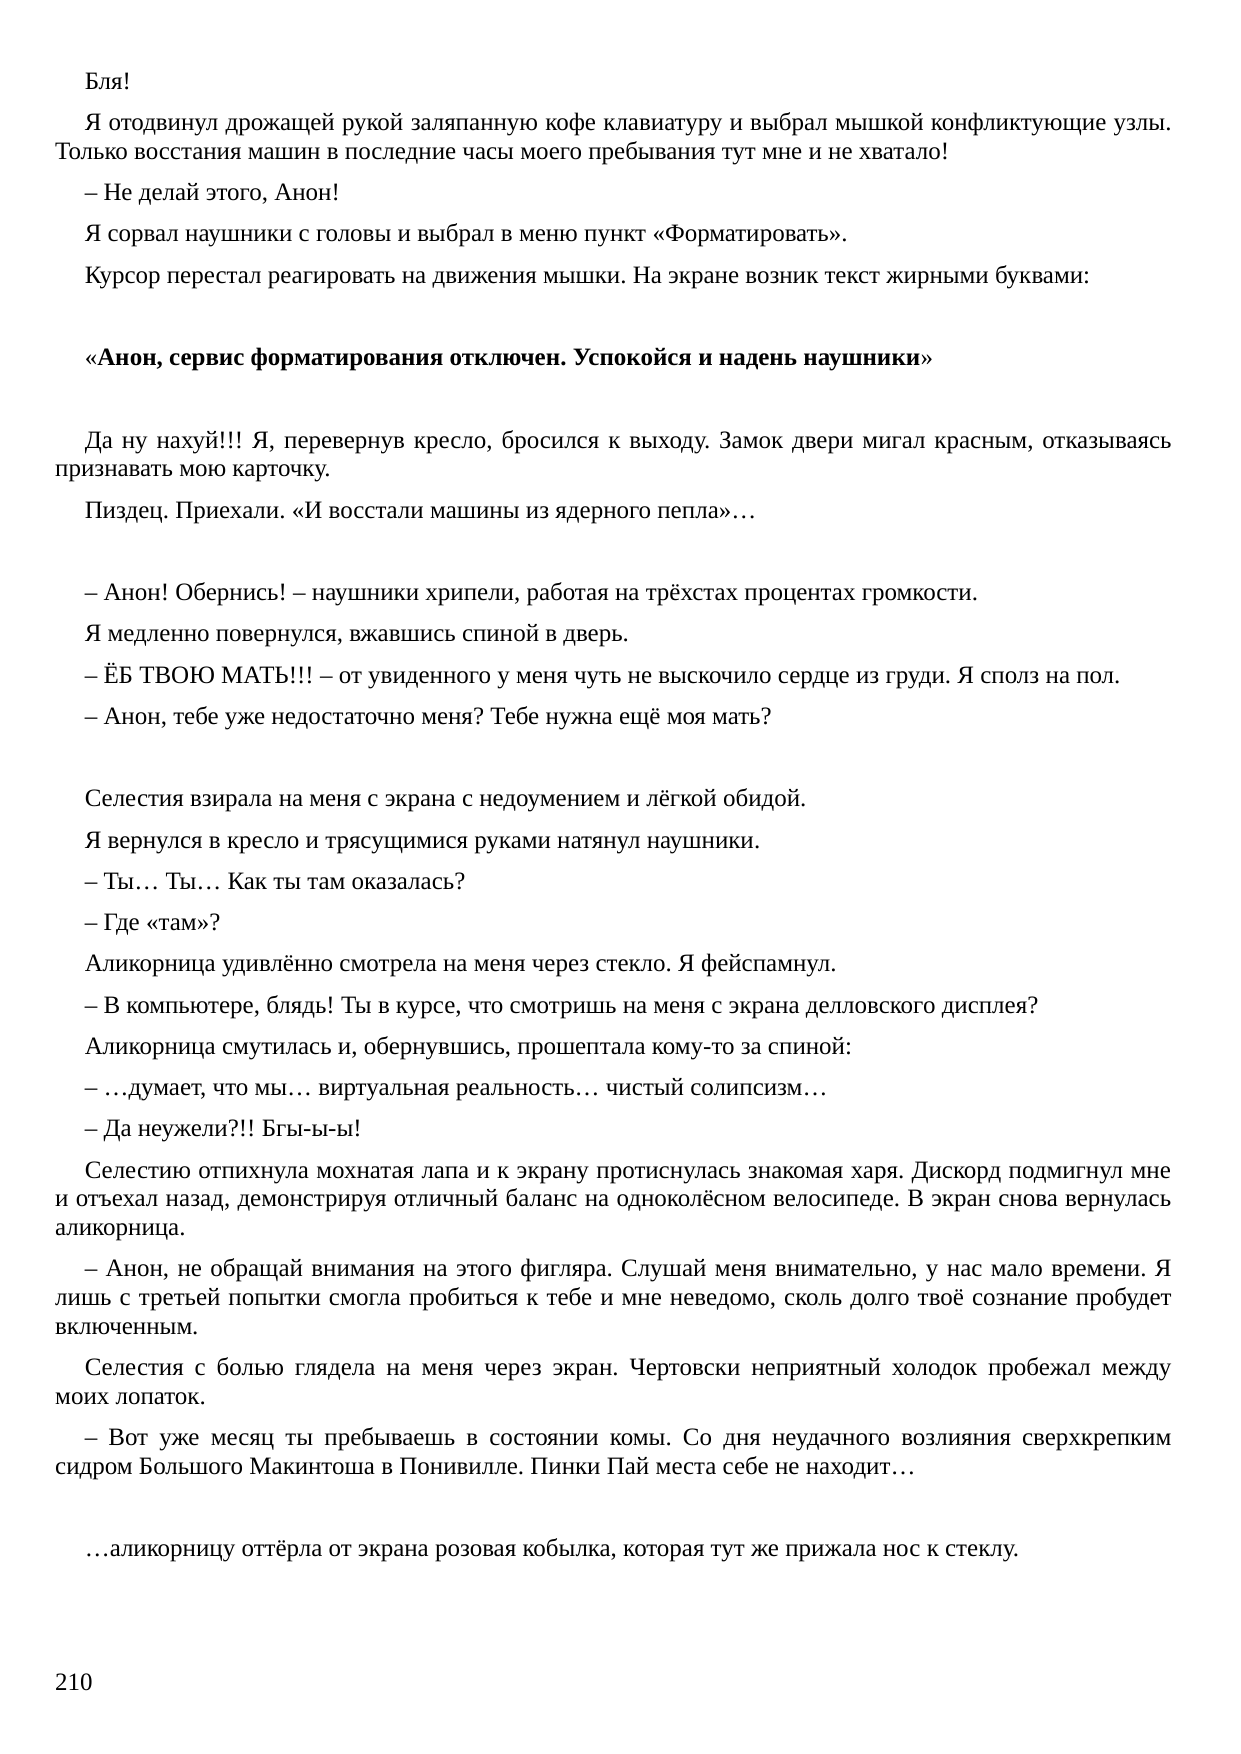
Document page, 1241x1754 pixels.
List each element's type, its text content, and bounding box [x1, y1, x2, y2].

text …аликорницу оттёрла от экрана розовая кобылка, которая тут же прижала нос к стеклу. [55, 1533, 1173, 1562]
text – …думает, что мы… виртуальная реальность… чистый солипсизм… [55, 1072, 1173, 1101]
text Селестию отпихнула мохнатая лапа и к экрану протиснулась знакомая харя. Дискорд подмигнул мне и отъехал назад, демонстрируя отличный баланс на одноколёсном велосипеде. В экран снова вернулась аликорница. [55, 1155, 1173, 1241]
text – Да неужели?!! Бгы-ы-ы! [55, 1113, 1173, 1142]
text Селестия с болью глядела на меня через экран. Чертовски неприятный холодок пробежал между моих лопаток. [55, 1352, 1173, 1410]
text Аликорница удивлённо смотрела на меня через стекло. Я фейспамнул. [55, 948, 1173, 977]
text – Анон, не обращай внимания на этого фигляра. Слушай меня внимательно, у нас мало времени. Я лишь с третьей попытки смогла пробиться к тебе и мне неведомо, сколь долго твоё сознание пробудет включенным. [55, 1253, 1173, 1340]
text Я медленно повернулся, вжавшись спиной в дверь. [55, 618, 1173, 647]
text – Не делай этого, Анон! [55, 177, 1173, 206]
text – Ты… Ты… Как ты там оказалась? [55, 866, 1173, 895]
text Пиздец. Приехали. «И восстали машины из ядерного пепла»… [55, 495, 1173, 523]
text Я сорвал наушники с головы и выбрал в меню пункт «Форматировать». [55, 218, 1173, 247]
text – В компьютере, блядь! Ты в курсе, что смотришь на меня с экрана делловского дисплея? [55, 990, 1173, 1018]
text «Анон, сервис форматирования отключен. Успокойся и надень наушники» [55, 342, 1173, 371]
text – Где «там»? [55, 907, 1173, 936]
text Аликорница смутилась и, обернувшись, прошептала кому-то за спиной: [55, 1031, 1173, 1060]
text Бля! [55, 66, 1173, 95]
text Да ну нахуй!!! Я, перевернув кресло, бросился к выходу. Замок двери мигал красным, отказываясь признавать мою карточку. [55, 425, 1173, 482]
text – Анон! Обернись! – наушники хрипели, работая на трёхстах процентах громкости. [55, 577, 1173, 606]
text Селестия взирала на меня с экрана с недоумением и лёгкой обидой. [55, 783, 1173, 812]
text Я отодвинул дрожащей рукой заляпанную кофе клавиатуру и выбрал мышкой конфликтующие узлы. Только восстания машин в последние часы моего пребывания тут мне и не хватало! [55, 107, 1173, 165]
text – Вот уже месяц ты пребываешь в состоянии комы. Со дня неудачного возлияния сверхкрепким сидром Большого Макинтоша в Понивилле. Пинки Пай места себе не находит… [55, 1422, 1173, 1480]
text Я вернулся в кресло и трясущимися руками натянул наушники. [55, 825, 1173, 853]
text Курсор перестал реагировать на движения мышки. На экране возник текст жирными буквами: [55, 260, 1173, 288]
text – Анон, тебе уже недостаточно меня? Тебе нужна ещё моя мать? [55, 701, 1173, 730]
text – ЁБ ТВОЮ МАТЬ!!! – от увиденного у меня чуть не выскочило сердце из груди. Я сполз на пол. [55, 660, 1173, 688]
